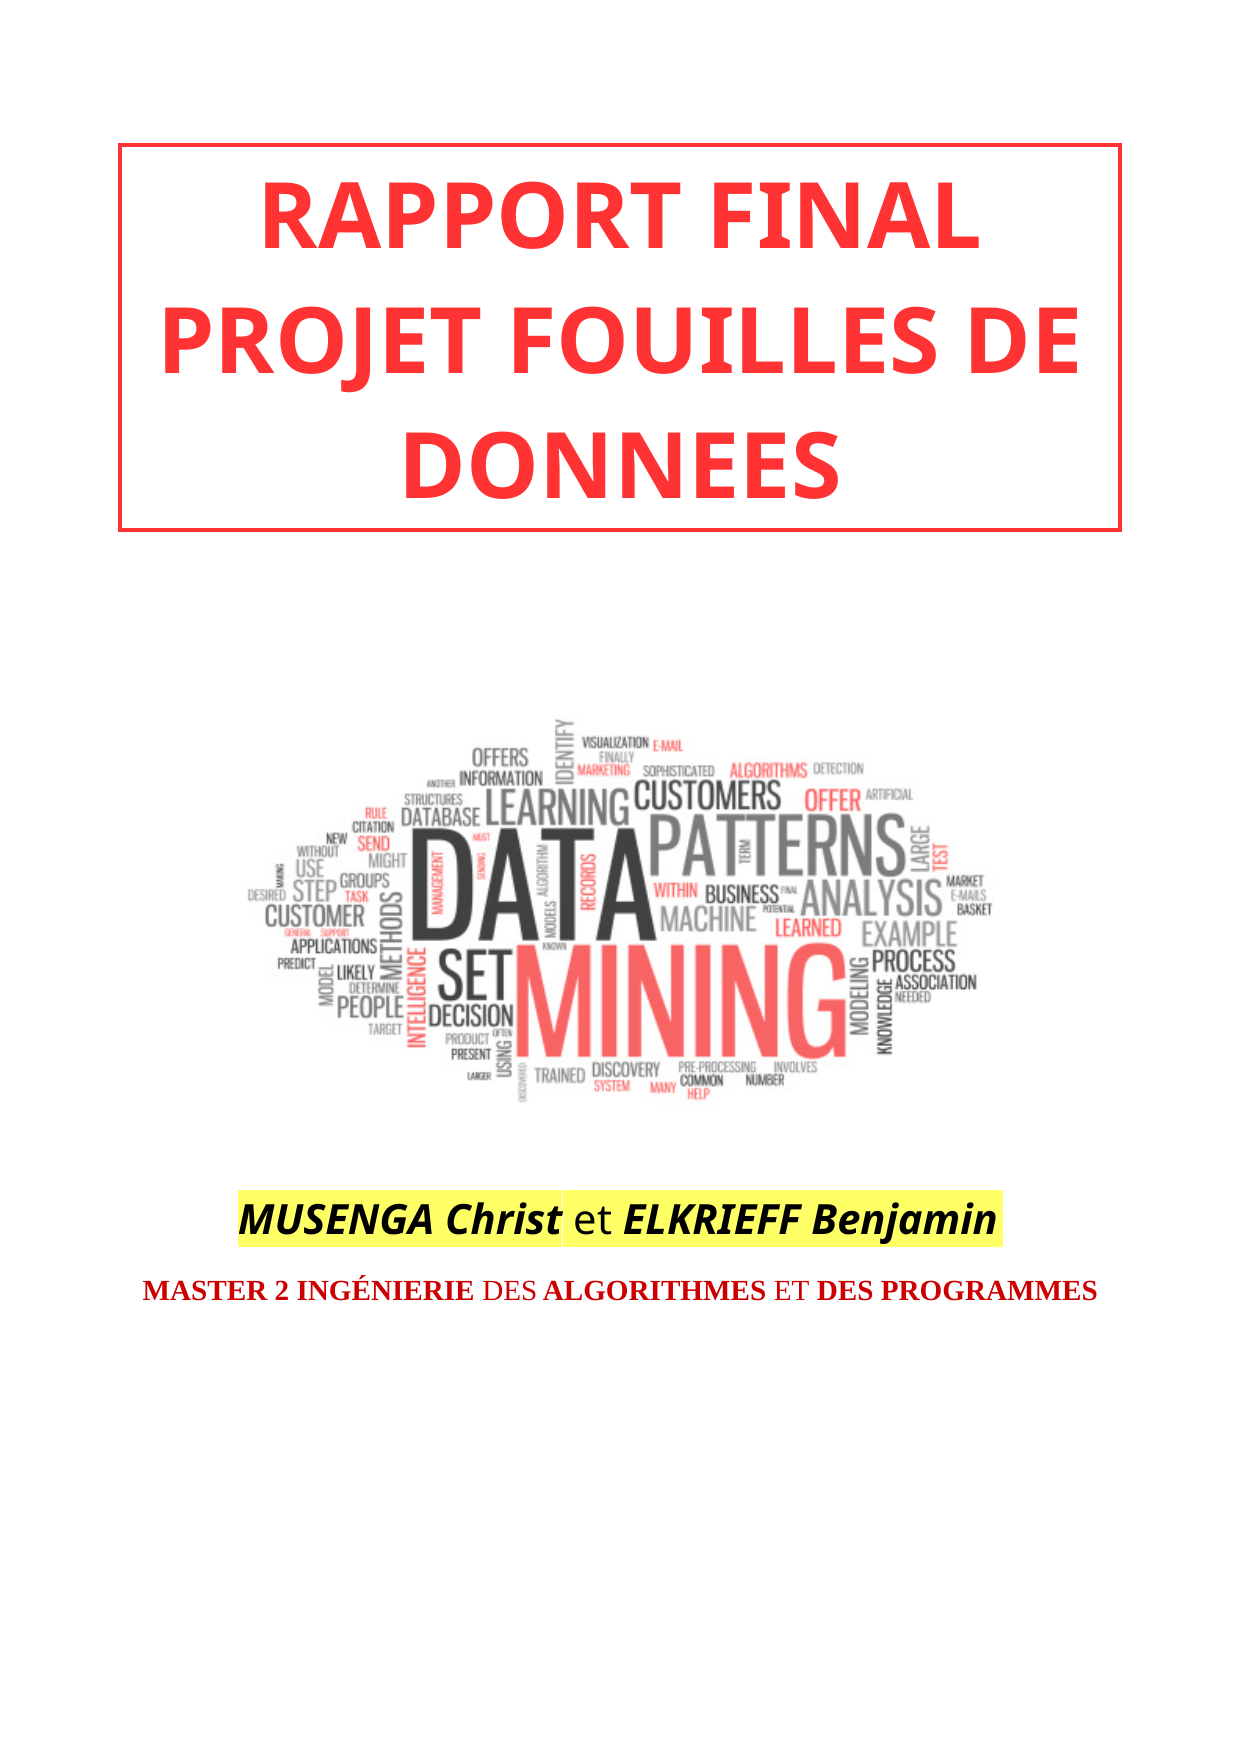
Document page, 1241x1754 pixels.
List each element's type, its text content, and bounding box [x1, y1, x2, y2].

picture [230, 642, 1010, 1179]
text RAPPORT FINAL PROJET FOUILLES DE DONNEES [122, 147, 1118, 528]
text MUSENGA Christ et ELKRIEFF Benjamin [118, 1179, 1122, 1247]
text MASTER 2 INGÉNIERIE DES ALGORITHMES ET DES PROGRAMMES [118, 1273, 1122, 1306]
